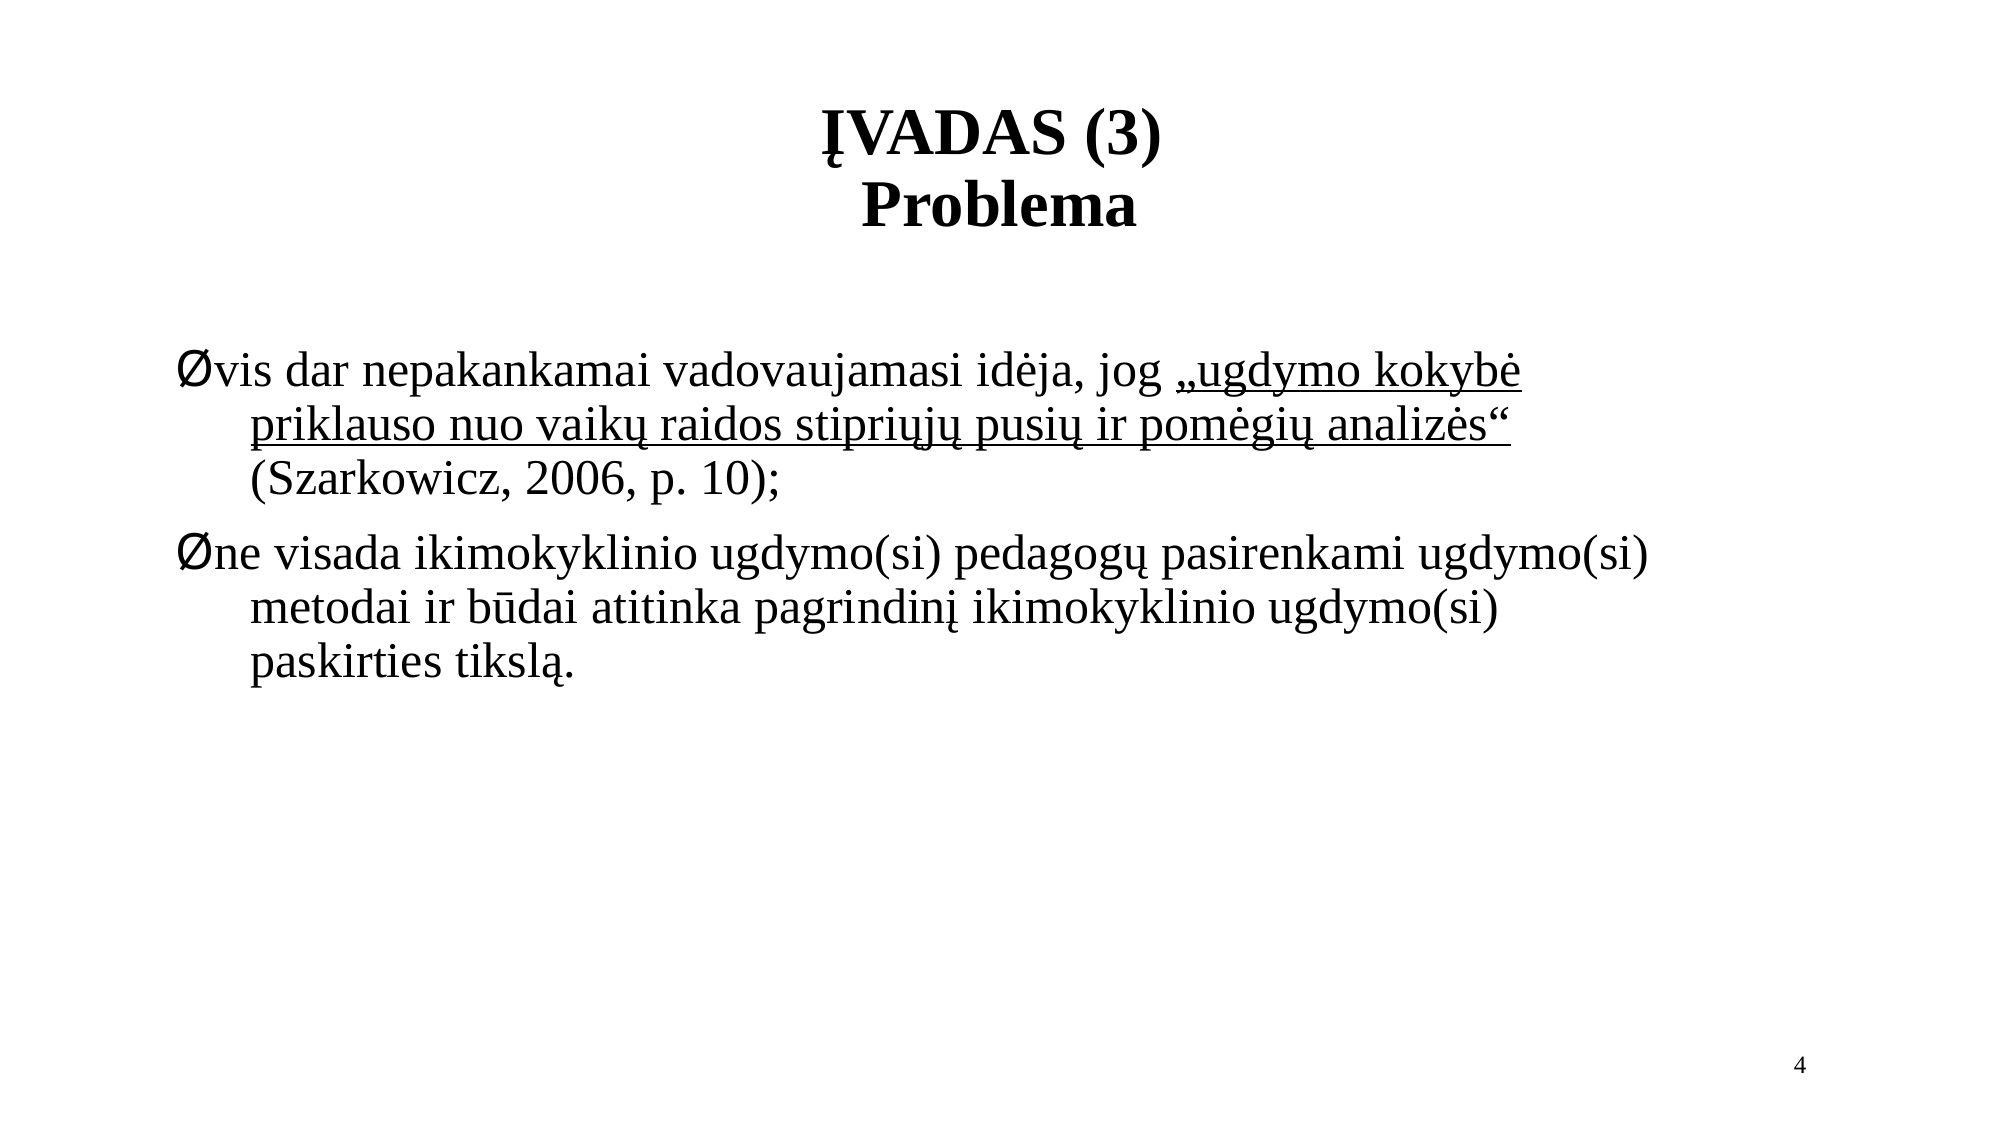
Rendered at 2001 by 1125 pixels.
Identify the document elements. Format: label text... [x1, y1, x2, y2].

title ĮVADAS (3) Problema [137, 59, 1863, 278]
text_box 4 [1778, 1011, 1983, 1087]
list vis dar nepakankamai vadovaujamasi idėja, jog „ugdymo kokybė priklauso nuo vaikų raidos stipriųjų pusių ir pomėgių analizės“ (Szarkowicz, 2006, p. 10); ne visada ikimokyklinio ugdymo(si) pedagogų pasirenkami ugdymo(si) metodai ir būdai atitinka pagrindinį ikimokyklinio ugdymo(si) paskirties tikslą. [160, 335, 1691, 993]
